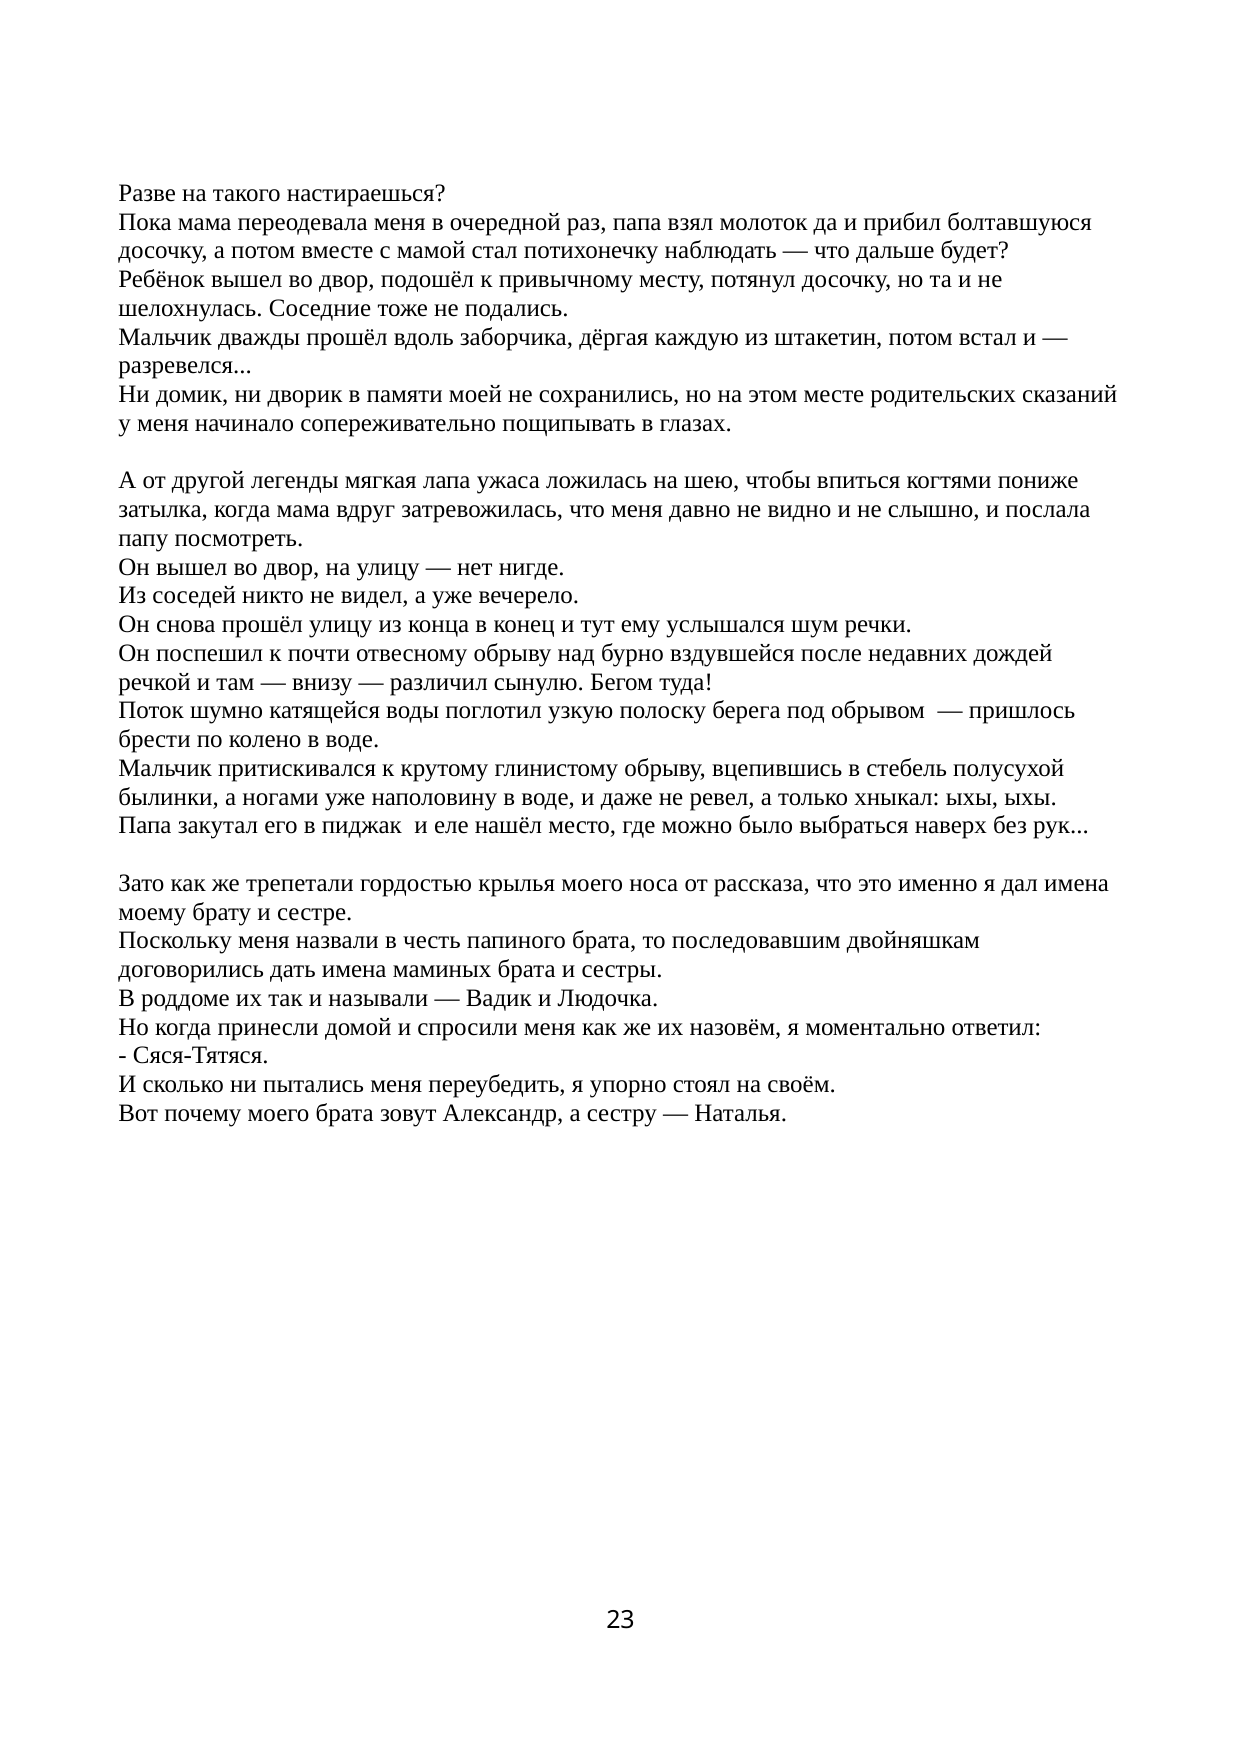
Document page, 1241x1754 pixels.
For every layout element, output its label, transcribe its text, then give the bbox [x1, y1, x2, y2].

text Разве на такого настираешься? [118, 178, 1122, 207]
text Но когда принесли домой и спросили меня как же их назовём, я моментально ответил: [118, 1012, 1122, 1041]
text Он поспешил к почти отвесному обрыву над бурно вздувшейся после недавних дождей речкой и там — внизу — различил сынулю. Бегом туда! [118, 638, 1122, 696]
text Из соседей никто не видел, а уже вечерело. [118, 581, 1122, 609]
text Он снова прошёл улицу из конца в конец и тут ему услышался шум речки. [118, 609, 1122, 638]
text Зато как же трепетали гордостью крылья моего носа от рассказа, что это именно я дал имена моему брату и сестре. [118, 868, 1122, 926]
text Мальчик дважды прошёл вдоль заборчика, дёргая каждую из штакетин, потом встал и — разревелся... [118, 322, 1122, 379]
text Ни домик, ни дворик в памяти моей не сохранились, но на этом месте родительских сказаний у меня начинало сопереживательно пощипывать в глазах. [118, 379, 1122, 437]
text Папа закутал его в пиджак и еле нашёл место, где можно было выбраться наверх без рук... [118, 811, 1122, 839]
text - Сяся-Тятяся. [118, 1041, 1122, 1069]
text Поток шумно катящейся воды поглотил узкую полоску берега под обрывом — пришлось брести по колено в воде. [118, 696, 1122, 753]
text Мальчик притискивался к крутому глинистому обрыву, вцепившись в стебель полусухой былинки, а ногами уже наполовину в воде, и даже не ревел, а только хныкал: ыхы, ыхы. [118, 753, 1122, 811]
text А от другой легенды мягкая лапа ужаса ложилась на шею, чтобы впиться когтями пониже затылка, когда мама вдруг затревожилась, что меня давно не видно и не слышно, и послала папу посмотреть. [118, 466, 1122, 552]
text Ребёнок вышел во двор, подошёл к привычному месту, потянул досочку, но та и не шелохнулась. Соседние тоже не подались. [118, 264, 1122, 322]
text Пока мама переодевала меня в очередной раз, папа взял молоток да и прибил болтавшуюся досочку, а потом вместе с мамой стал потихонечку наблюдать — что дальше будет? [118, 207, 1122, 264]
text Он вышел во двор, на улицу — нет нигде. [118, 552, 1122, 581]
text И сколько ни пытались меня переубедить, я упорно стоял на своём. [118, 1069, 1122, 1098]
text Поскольку меня назвали в честь папиного брата, то последовавшим двойняшкам договорились дать имена маминых брата и сестры. [118, 926, 1122, 983]
text В роддоме их так и называли — Вадик и Людочка. [118, 983, 1122, 1012]
text Вот почему моего брата зовут Александр, а сестру — Наталья. [118, 1098, 1122, 1127]
